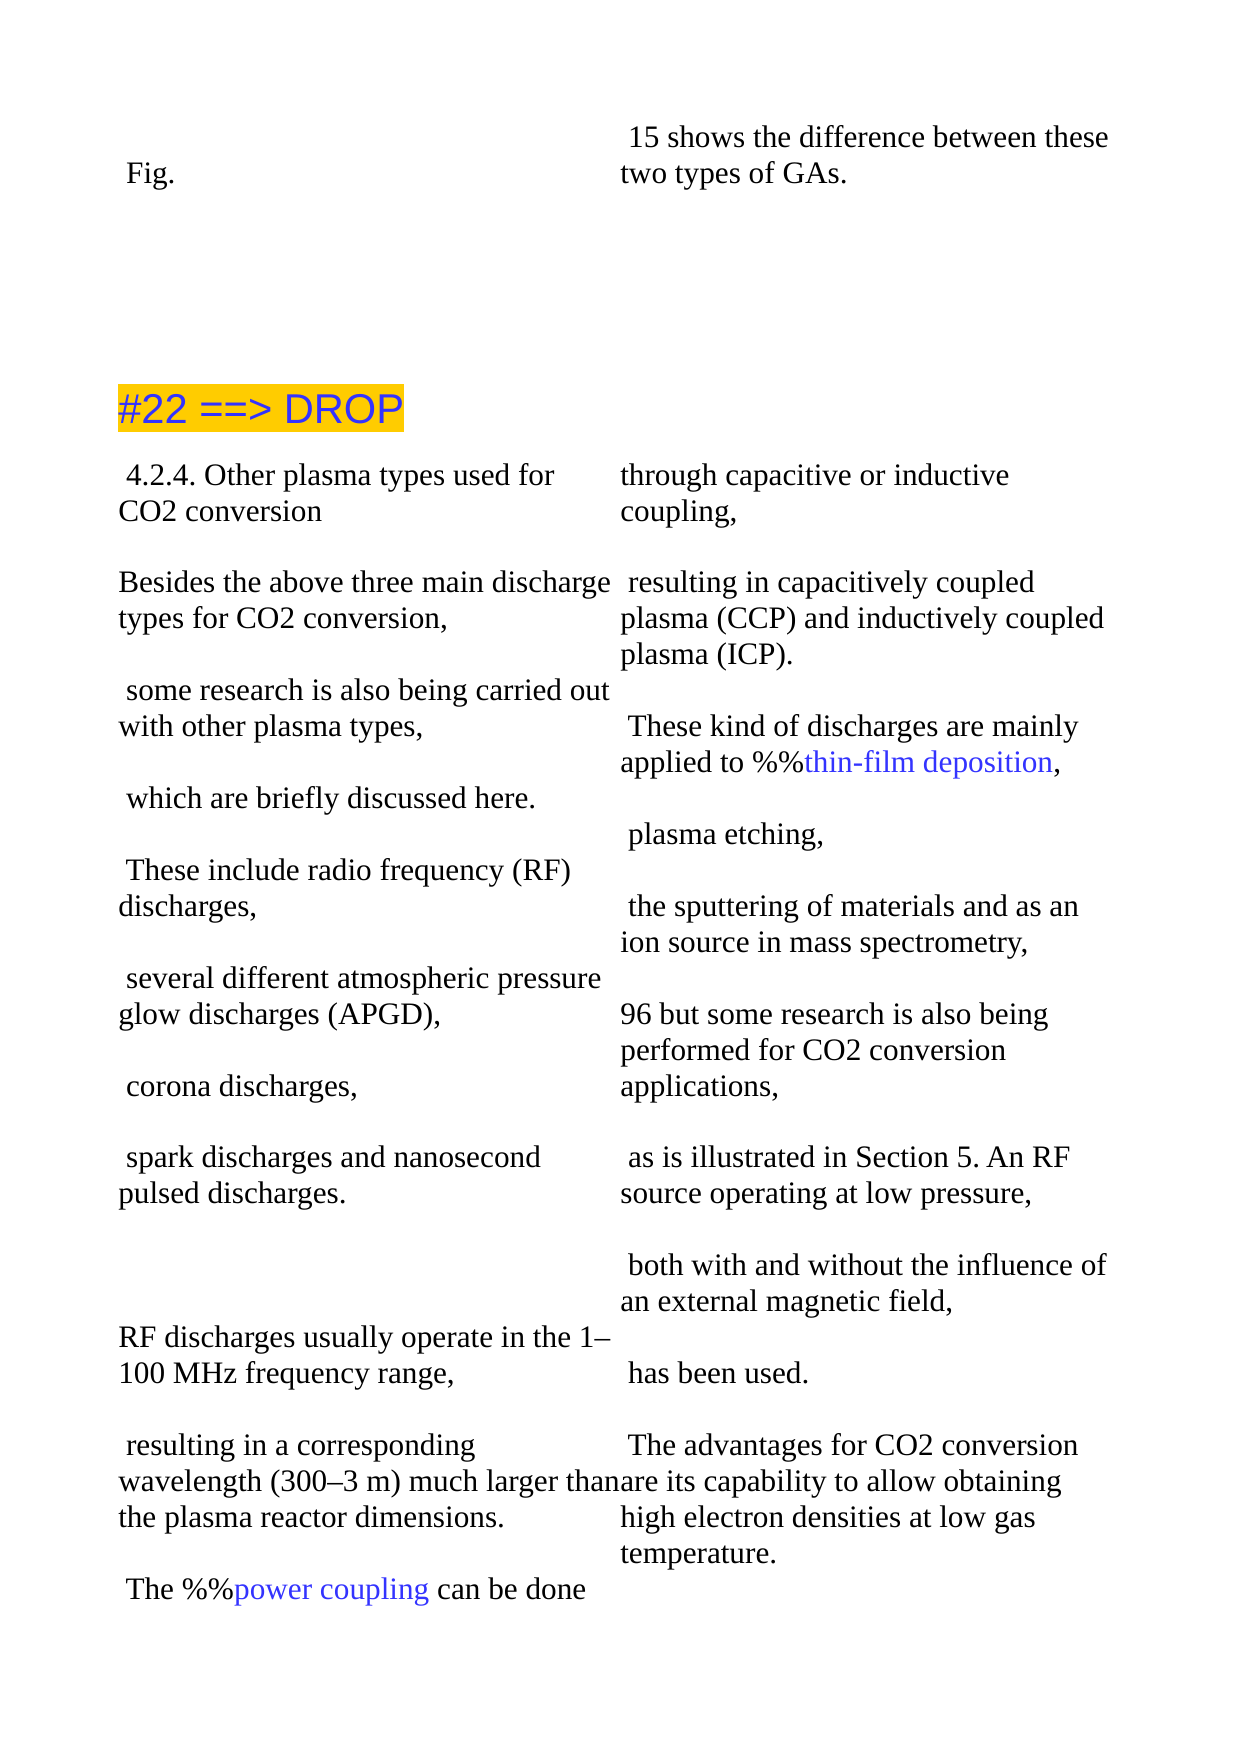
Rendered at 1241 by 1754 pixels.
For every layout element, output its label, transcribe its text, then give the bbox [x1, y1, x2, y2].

text through capacitive or inductive coupling, [620, 456, 1122, 528]
text Fig. [118, 154, 620, 190]
text resulting in capacitively coupled plasma (CCP) and inductively coupled plasma (ICP). [620, 564, 1122, 672]
text 4.2.4. Other plasma types used for CO2 conversion [118, 456, 620, 528]
text corona discharges, [118, 1067, 620, 1103]
text some research is also being carried out with other plasma types, [118, 672, 620, 743]
text RF discharges usually operate in the 1–100 MHz frequency range, [118, 1318, 620, 1390]
text 96 but some research is also being performed for CO2 conversion applications, [620, 995, 1122, 1103]
text has been used. [620, 1354, 1122, 1390]
text 15 shows the difference between these two types of GAs. [620, 118, 1122, 190]
text The advantages for CO2 conversion are its capability to allow obtaining high electron densities at low gas temperature. [620, 1426, 1122, 1570]
text These include radio frequency (RF) discharges, [118, 851, 620, 923]
text These kind of discharges are mainly applied to %%thin-film deposition, [620, 707, 1122, 779]
text several different atmospheric pressure glow discharges (APGD), [118, 959, 620, 1031]
text spark discharges and nanosecond pulsed discharges. [118, 1139, 620, 1211]
text as is illustrated in Section 5. An RF source operating at low pressure, [620, 1139, 1122, 1211]
text plasma etching, [620, 815, 1122, 851]
text which are briefly discussed here. [118, 779, 620, 815]
text the sputtering of materials and as an ion source in mass spectrometry, [620, 887, 1122, 959]
text resulting in a corresponding wavelength (300–3 m) much larger than the plasma reactor dimensions. [118, 1426, 620, 1534]
text both with and without the influence of an external magnetic field, [620, 1247, 1122, 1318]
text #22 ==> DROP [118, 384, 1122, 432]
text Besides the above three main discharge types for CO2 conversion, [118, 564, 620, 636]
text The %%power coupling can be done [118, 1570, 620, 1606]
